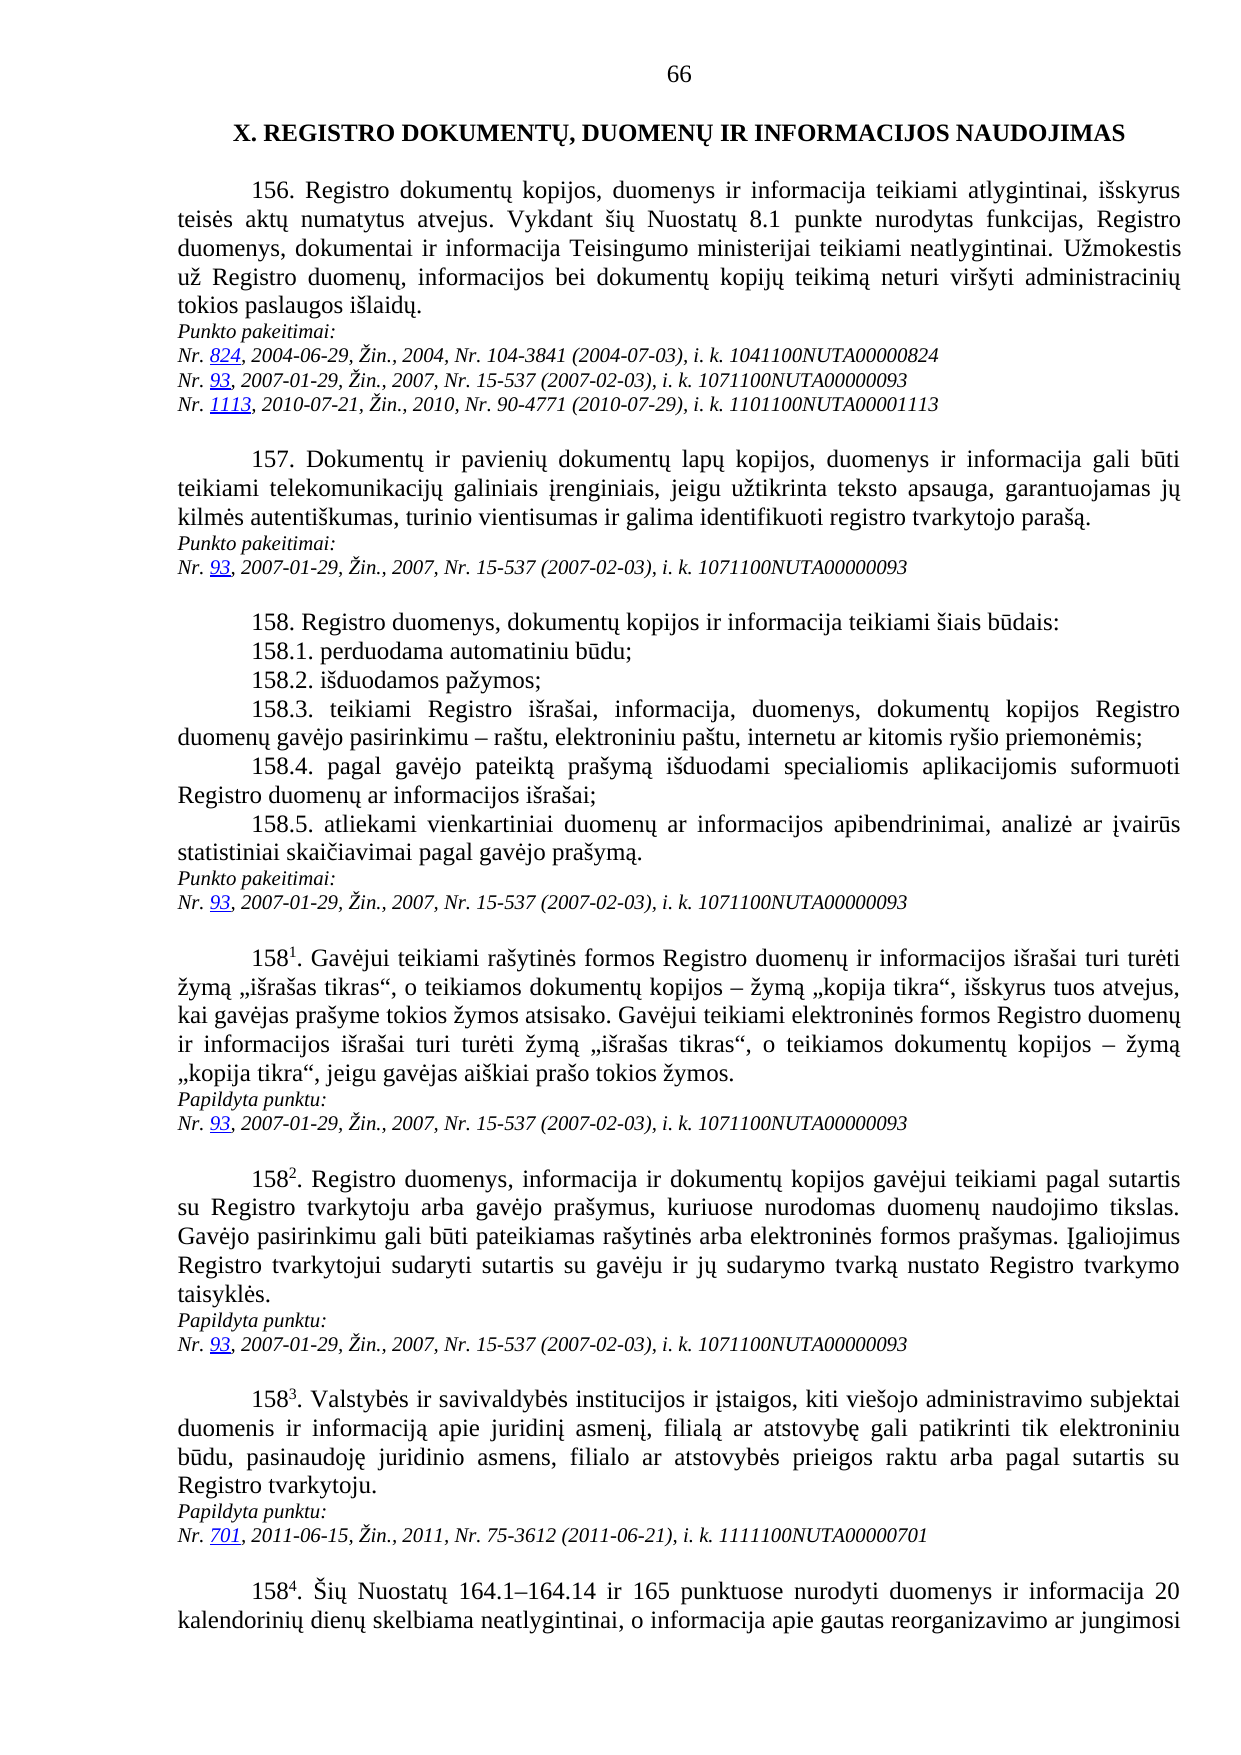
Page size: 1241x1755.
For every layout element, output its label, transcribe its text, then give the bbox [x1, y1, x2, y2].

text Punkto pakeitimai: [177, 866, 1181, 890]
text Nr. 93, 2007-01-29, Žin., 2007, Nr. 15-537 (2007-02-03), i. k. 1071100NUTA00000093 [177, 367, 1181, 392]
text X. REGISTRO DOKUMENTŲ, DUOMENŲ IR INFORMACIJOS NAUDOJIMAS [177, 118, 1181, 147]
text Nr. 1113, 2010-07-21, Žin., 2010, Nr. 90-4771 (2010-07-29), i. k. 1101100NUTA00001113 [177, 392, 1181, 416]
text 158.1. perduodama automatiniu būdu; [177, 636, 1181, 665]
text Nr. 701, 2011-06-15, Žin., 2011, Nr. 75-3612 (2011-06-21), i. k. 1111100NUTA00000701 [177, 1523, 1181, 1547]
text 158.2. išduodamos pažymos; [177, 665, 1181, 694]
text Nr. 824, 2004-06-29, Žin., 2004, Nr. 104-3841 (2004-07-03), i. k. 1041100NUTA00000824 [177, 343, 1181, 367]
text Papildyta punktu: [177, 1307, 1181, 1332]
text 157. Dokumentų ir pavienių dokumentų lapų kopijos, duomenys ir informacija gali būti teikiami telekomunikacijų galiniais įrenginiais, jeigu užtikrinta teksto apsauga, garantuojamas jų kilmės autentiškumas, turinio vientisumas ir galima identifikuoti registro tvarkytojo parašą. [177, 444, 1181, 531]
text 1584. Šių Nuostatų 164.1–164.14 ir 165 punktuose nurodyti duomenys ir informacija 20 kalendorinių dienų skelbiama neatlygintinai, o informacija apie gautas reorganizavimo ar jungimosi [177, 1576, 1181, 1634]
text Papildyta punktu: [177, 1499, 1181, 1523]
text 158.5. atliekami vienkartiniai duomenų ar informacijos apibendrinimai, analizė ar įvairūs statistiniai skaičiavimai pagal gavėjo prašymą. [177, 809, 1181, 866]
text 1581. Gavėjui teikiami rašytinės formos Registro duomenų ir informacijos išrašai turi turėti žymą „išrašas tikras“, o teikiamos dokumentų kopijos – žymą „kopija tikra“, išskyrus tuos atvejus, kai gavėjas prašyme tokios žymos atsisako. Gavėjui teikiami elektroninės formos Registro duomenų ir informacijos išrašai turi turėti žymą „išrašas tikras“, o teikiamos dokumentų kopijos – žymą „kopija tikra“, jeigu gavėjas aiškiai prašo tokios žymos. [177, 943, 1181, 1087]
text Punkto pakeitimai: [177, 319, 1181, 343]
text Nr. 93, 2007-01-29, Žin., 2007, Nr. 15-537 (2007-02-03), i. k. 1071100NUTA00000093 [177, 1332, 1181, 1356]
text 1583. Valstybės ir savivaldybės institucijos ir įstaigos, kiti viešojo administravimo subjektai duomenis ir informaciją apie juridinį asmenį, filialą ar atstovybę gali patikrinti tik elektroniniu būdu, pasinaudoję juridinio asmens, filialo ar atstovybės prieigos raktu arba pagal sutartis su Registro tvarkytoju. [177, 1384, 1181, 1499]
text Nr. 93, 2007-01-29, Žin., 2007, Nr. 15-537 (2007-02-03), i. k. 1071100NUTA00000093 [177, 890, 1181, 914]
text Nr. 93, 2007-01-29, Žin., 2007, Nr. 15-537 (2007-02-03), i. k. 1071100NUTA00000093 [177, 555, 1181, 579]
text 156. Registro dokumentų kopijos, duomenys ir informacija teikiami atlygintinai, išskyrus teisės aktų numatytus atvejus. Vykdant šių Nuostatų 8.1 punkte nurodytas funkcijas, Registro duomenys, dokumentai ir informacija Teisingumo ministerijai teikiami neatlygintinai. Užmokestis už Registro duomenų, informacijos bei dokumentų kopijų teikimą neturi viršyti administracinių tokios paslaugos išlaidų. [177, 176, 1181, 319]
text 1582. Registro duomenys, informacija ir dokumentų kopijos gavėjui teikiami pagal sutartis su Registro tvarkytoju arba gavėjo prašymus, kuriuose nurodomas duomenų naudojimo tikslas. Gavėjo pasirinkimu gali būti pateikiamas rašytinės arba elektroninės formos prašymas. Įgaliojimus Registro tvarkytojui sudaryti sutartis su gavėju ir jų sudarymo tvarką nustato Registro tvarkymo taisyklės. [177, 1164, 1181, 1307]
text Papildyta punktu: [177, 1087, 1181, 1111]
text 158. Registro duomenys, dokumentų kopijos ir informacija teikiami šiais būdais: [177, 607, 1181, 636]
text Punkto pakeitimai: [177, 531, 1181, 555]
text 158.3. teikiami Registro išrašai, informacija, duomenys, dokumentų kopijos Registro duomenų gavėjo pasirinkimu – raštu, elektroniniu paštu, internetu ar kitomis ryšio priemonėmis; [177, 694, 1181, 751]
text Nr. 93, 2007-01-29, Žin., 2007, Nr. 15-537 (2007-02-03), i. k. 1071100NUTA00000093 [177, 1111, 1181, 1135]
text 158.4. pagal gavėjo pateiktą prašymą išduodami specialiomis aplikacijomis suformuoti Registro duomenų ar informacijos išrašai; [177, 751, 1181, 809]
